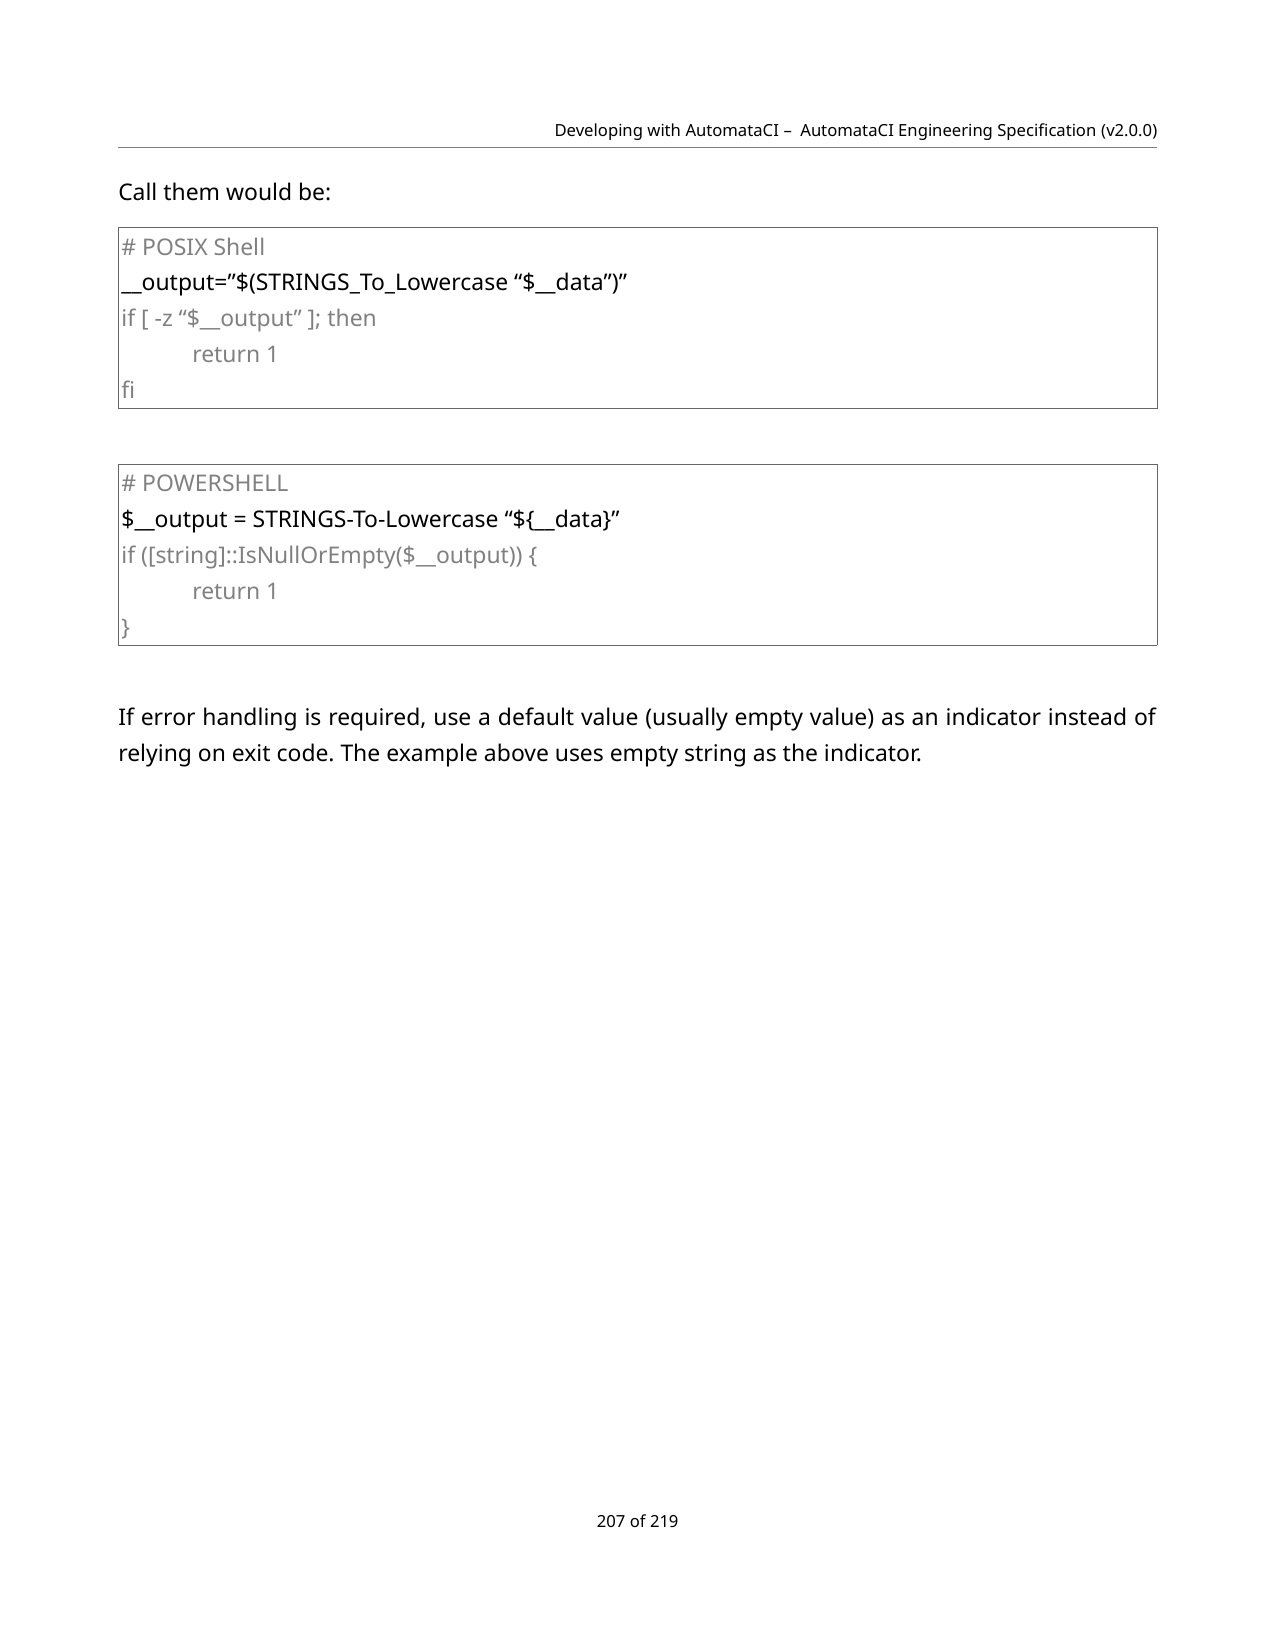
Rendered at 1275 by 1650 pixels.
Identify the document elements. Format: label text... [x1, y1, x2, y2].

text Call them would be: [118, 176, 1157, 208]
text # POWERSHELL [119, 465, 1157, 498]
text if ([string]::IsNullOrEmpty($__output)) { [119, 536, 1157, 570]
text } [119, 608, 1157, 645]
text # POSIX Shell [119, 228, 1157, 262]
text $__output = STRINGS-To-Lowercase “${__data}” [119, 500, 1157, 534]
text fi [119, 371, 1157, 408]
text return 1 [119, 572, 1157, 606]
text __output=”$(STRINGS_To_Lowercase “$__data”)” [119, 263, 1157, 298]
text return 1 [119, 335, 1157, 369]
text if [ -z “$__output” ]; then [119, 299, 1157, 333]
text If error handling is required, use a default value (usually empty value) as an indicator instead of relying on exit code. The example above uses empty string as the indicator. [118, 701, 1157, 768]
